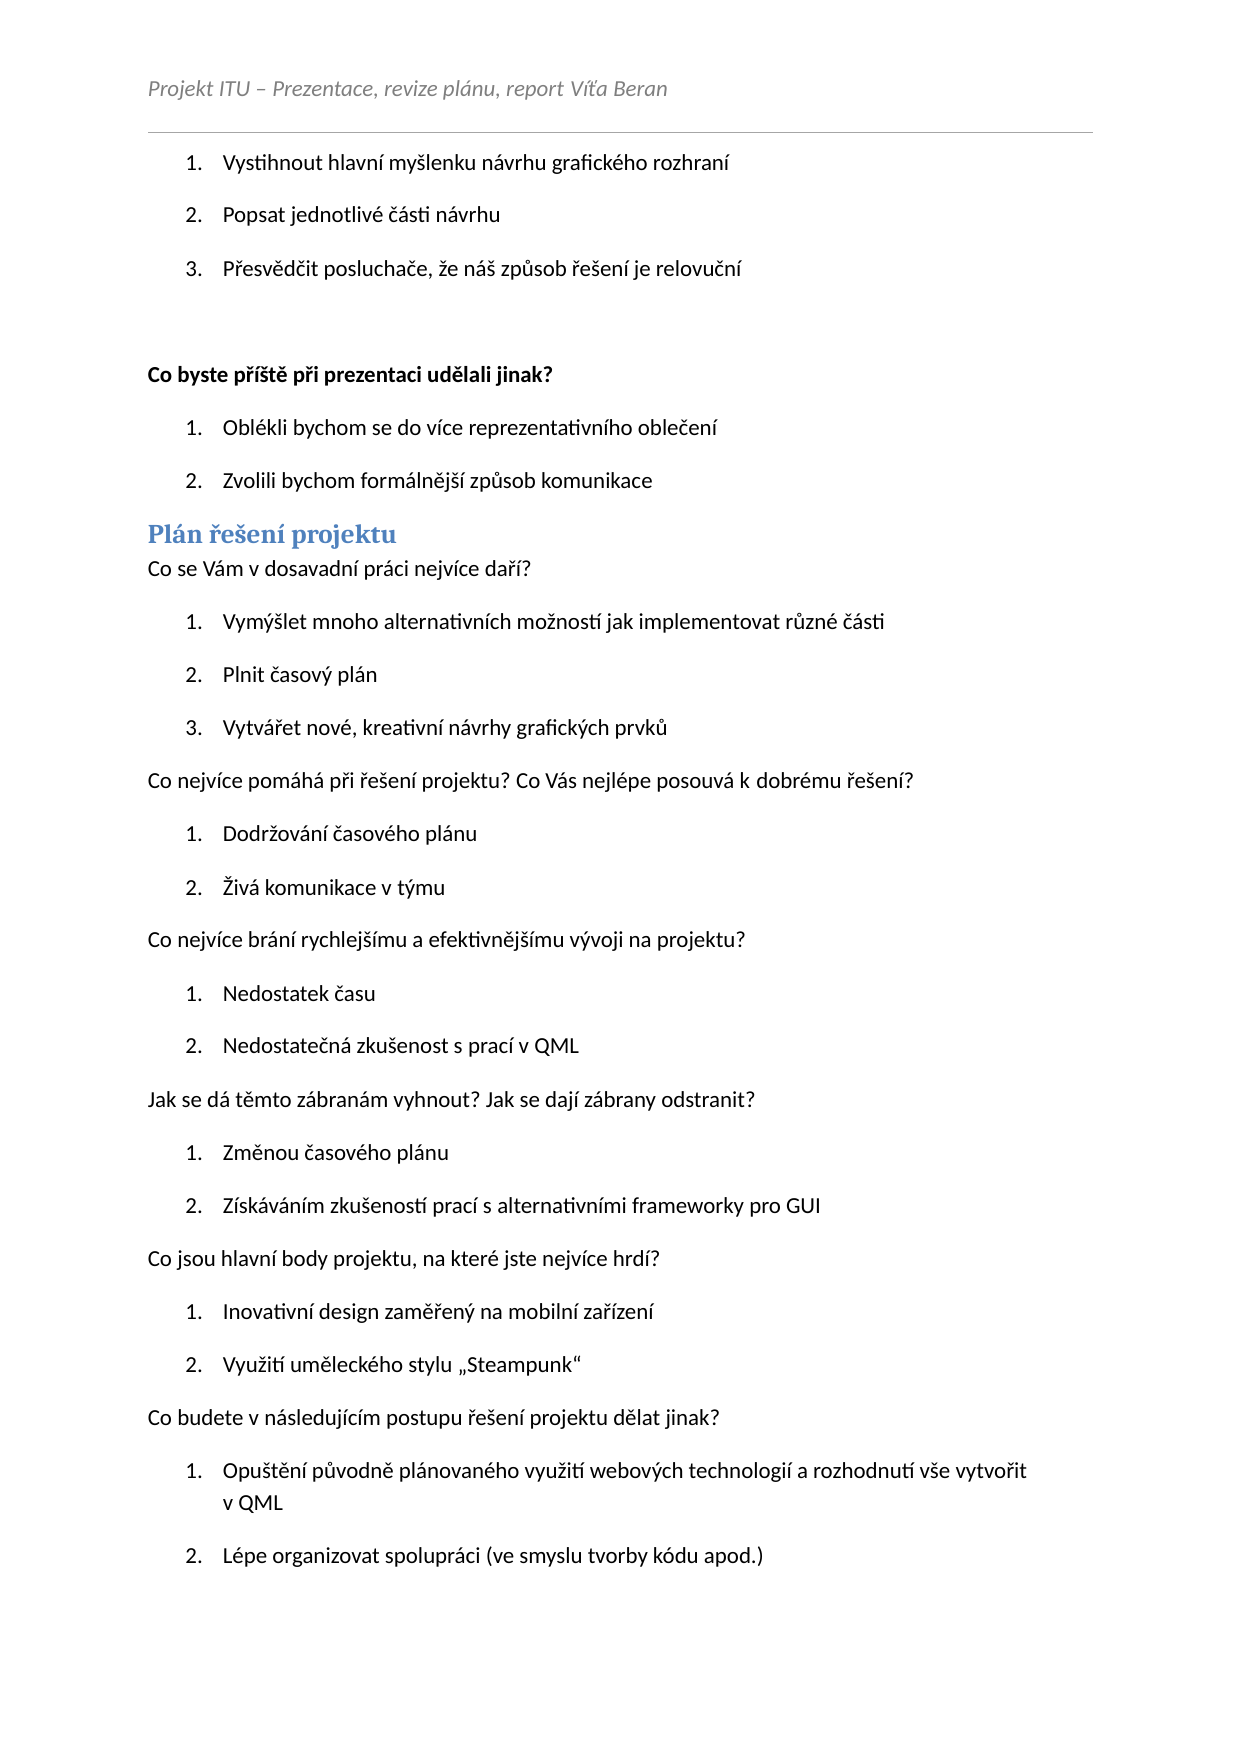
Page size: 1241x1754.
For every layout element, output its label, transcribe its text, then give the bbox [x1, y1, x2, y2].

list Živá komunikace v týmu [185, 873, 1093, 901]
list Plnit časový plán [185, 661, 1093, 688]
text Co jsou hlavní body projektu, na které jste nejvíce hrdí? [148, 1244, 1093, 1272]
list Změnou časového plánu [185, 1138, 1093, 1166]
text Co budete v následujícím postupu řešení projektu dělat jinak? [148, 1403, 1093, 1431]
text Co nejvíce brání rychlejšímu a efektivnějšímu vývoji na projektu? [148, 926, 1093, 954]
text Co nejvíce pomáhá při řešení projektu? Co Vás nejlépe posouvá k dobrému řešení? [148, 767, 1093, 794]
list Vytvářet nové, kreativní návrhy grafických prvků [185, 713, 1093, 742]
list Nedostatek času [185, 979, 1093, 1007]
list Lépe organizovat spolupráci (ve smyslu tvorby kódu apod.) [185, 1541, 1093, 1569]
text Co se Vám v dosavadní práci nejvíce daří? [148, 554, 1093, 582]
list Inovativní design zaměřený na mobilní zařízení [185, 1297, 1093, 1325]
list Opuštění původně plánovaného využití webových technologií a rozhodnutí vše vytvořit v QML [185, 1456, 1093, 1516]
list Vymýšlet mnoho alternativních možností jak implementovat různé části [185, 607, 1093, 636]
list Využití uměleckého stylu „Steampunk“ [185, 1350, 1093, 1378]
list Zvolili bychom formálnější způsob komunikace [185, 466, 1093, 494]
list Nedostatečná zkušenost s prací v QML [185, 1032, 1093, 1060]
text Jak se dá těmto zábranám vyhnout? Jak se dají zábrany odstranit? [148, 1085, 1093, 1113]
list Dodržování časového plánu [185, 819, 1093, 848]
subtitle Plán řešení projektu [148, 519, 1093, 550]
list Získáváním zkušeností prací s alternativními frameworky pro GUI [185, 1191, 1093, 1219]
list Popsat jednotlivé části návrhu [185, 201, 1093, 229]
list Oblékli bychom se do více reprezentativního oblečení [185, 413, 1093, 441]
list Vystihnout hlavní myšlenku návrhu grafického rozhraní [185, 148, 1093, 176]
text Co byste příště při prezentaci udělali jinak? [148, 360, 1093, 388]
list Přesvědčit posluchače, že náš způsob řešení je relovuční [185, 254, 1093, 282]
